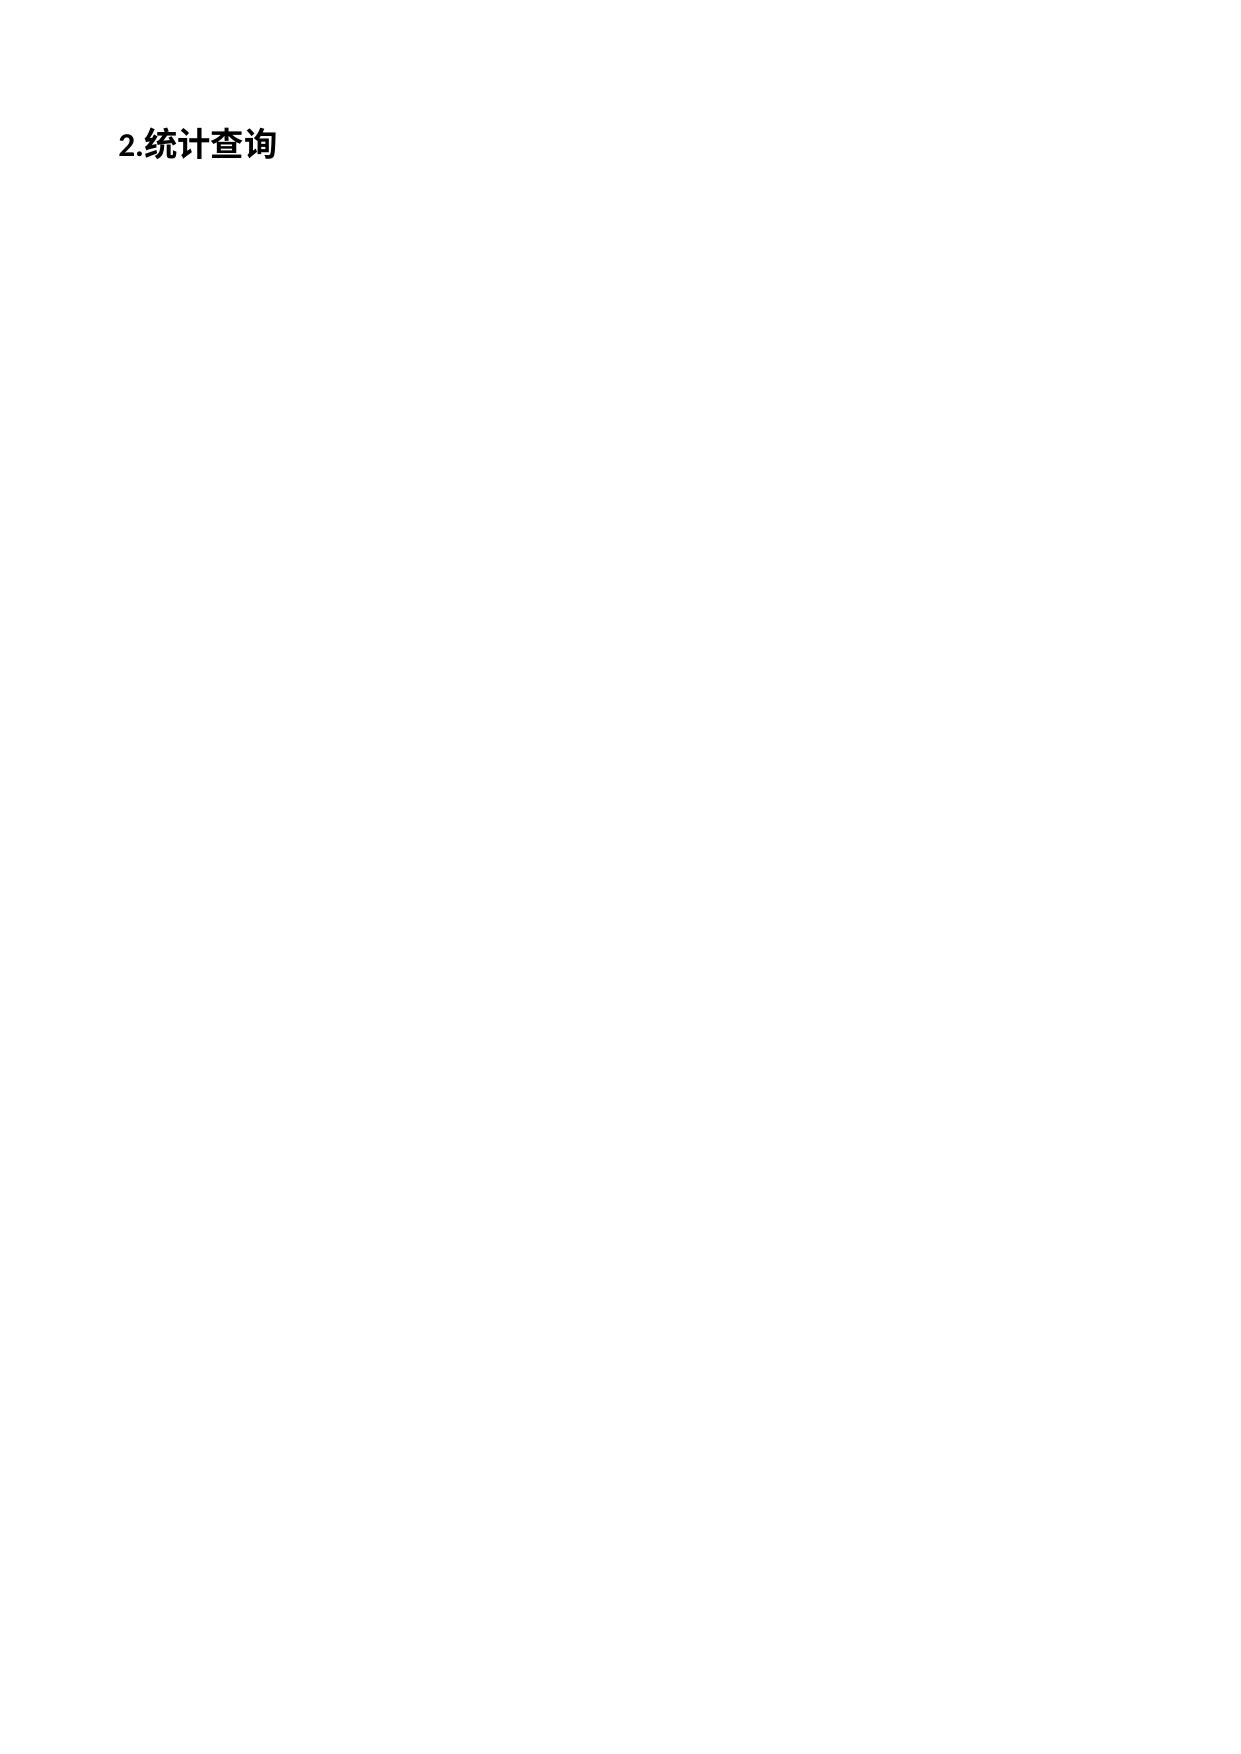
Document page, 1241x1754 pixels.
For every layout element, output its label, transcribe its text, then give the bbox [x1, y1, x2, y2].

subtitle 2.统计查询 [118, 118, 1122, 166]
